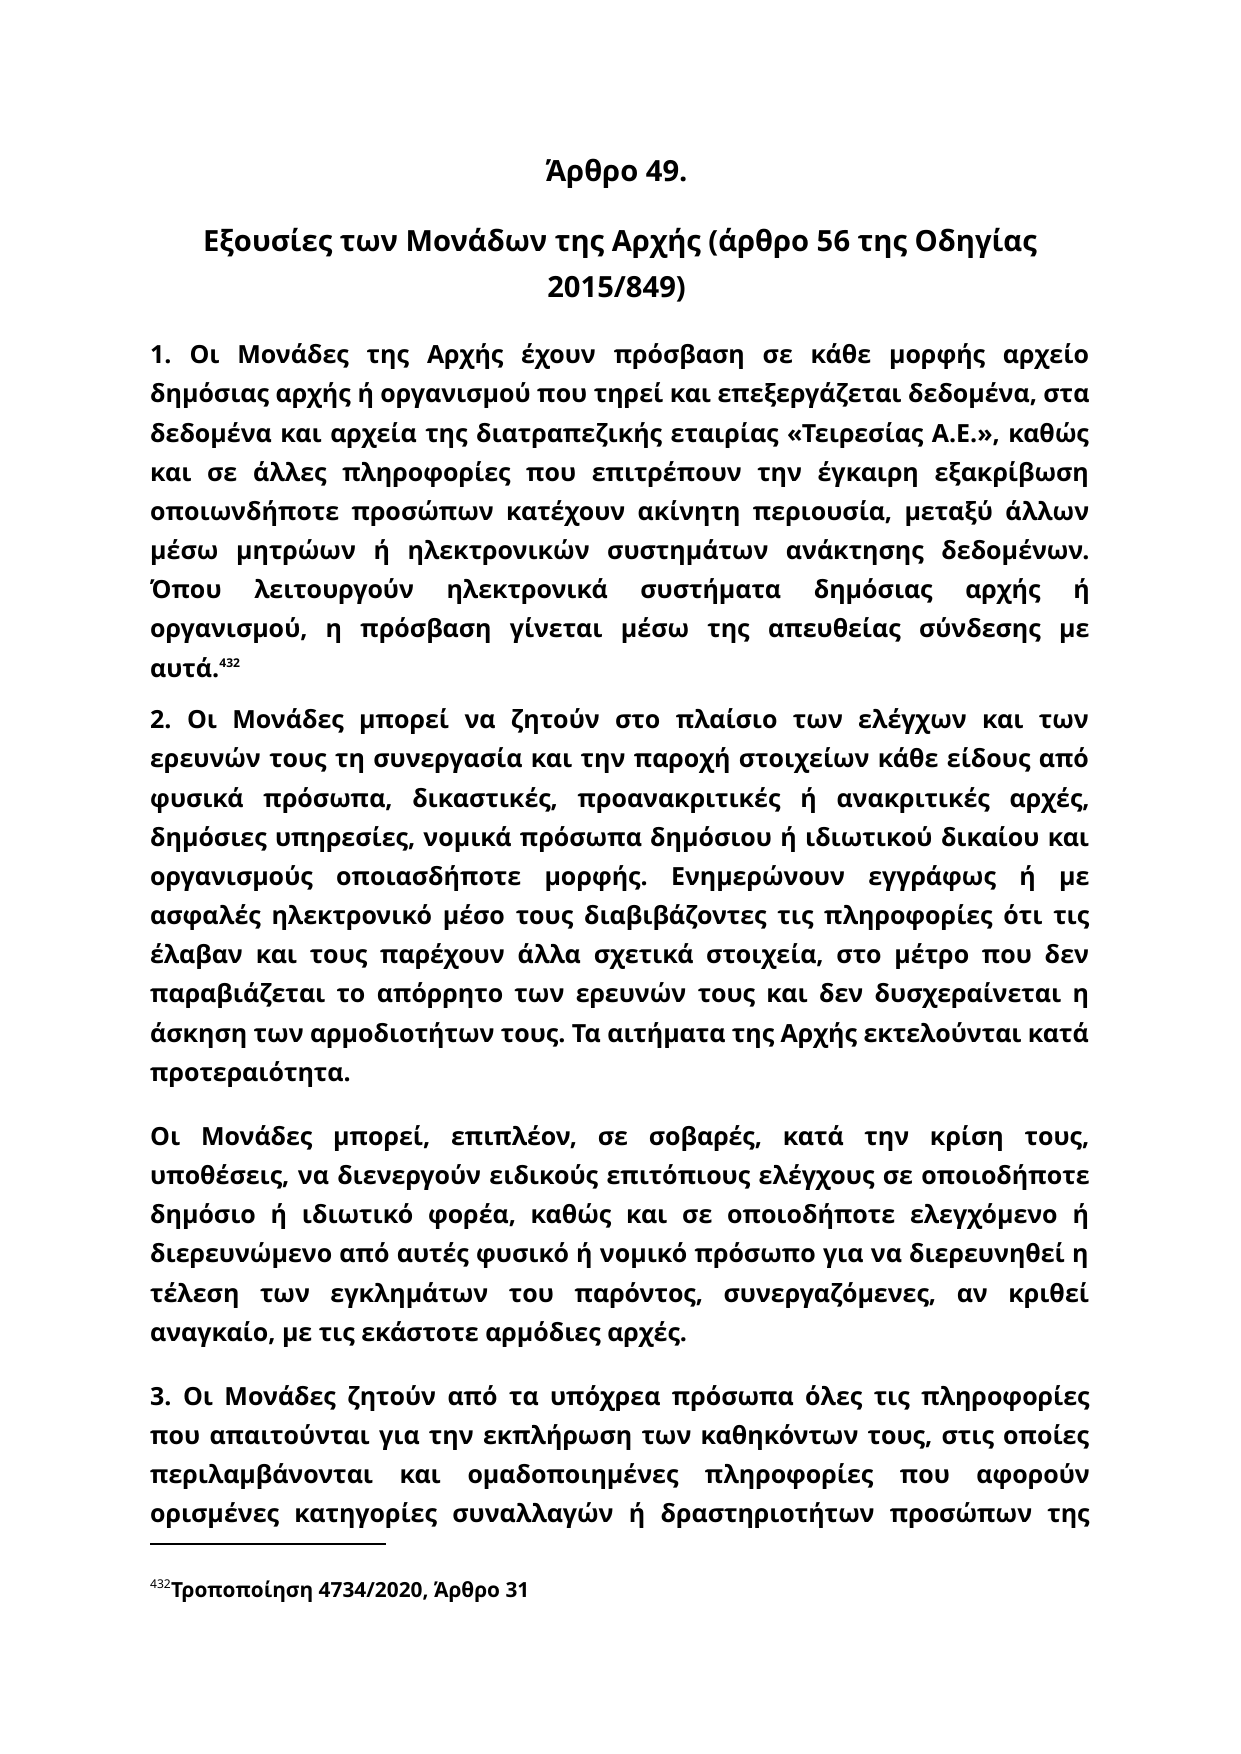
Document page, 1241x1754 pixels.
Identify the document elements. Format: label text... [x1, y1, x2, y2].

subtitle Εξουσίες των Μονάδων της Αρχής (άρθρο 56 της Οδηγίας 2015/849) [150, 221, 1090, 306]
subtitle Άρθρο 49. [150, 150, 1090, 190]
text Οι Μονάδες μπορεί, επιπλέον, σε σοβαρές, κατά την κρίση τους, υποθέσεις, να διενεργούν ειδικούς επιτόπιους ελέγχους σε οποιοδήποτε δημόσιο ή ιδιωτικό φορέα, καθώς και σε οποιοδήποτε ελεγχόμενο ή διερευνώμενο από αυτές φυσικό ή νομικό πρόσωπο για να διερευνηθεί η τέλεση των εγκλημάτων του παρόντος, συνεργαζόμενες, αν κριθεί αναγκαίο, με τις εκάστοτε αρμόδιες αρχές. [150, 1118, 1090, 1348]
text 2. Οι Μονάδες μπορεί να ζητούν στο πλαίσιο των ελέγχων και των ερευνών τους τη συνεργασία και την παροχή στοιχείων κάθε είδους από φυσικά πρόσωπα, δικαστικές, προανακριτικές ή ανακριτικές αρχές, δημόσιες υπηρεσίες, νομικά πρόσωπα δημόσιου ή ιδιωτικού δικαίου και οργανισμούς οποιασδήποτε μορφής. Ενημερώνουν εγγράφως ή με ασφαλές ηλεκτρονικό μέσο τους διαβιβάζοντες τις πληροφορίες ότι τις έλαβαν και τους παρέχουν άλλα σχετικά στοιχεία, στο μέτρο που δεν παραβιάζεται το απόρρητο των ερευνών τους και δεν δυσχεραίνεται η άσκηση των αρμοδιοτήτων τους. Τα αιτήματα της Αρχής εκτελούνται κατά προτεραιότητα. [150, 702, 1090, 1088]
text 3. Οι Μονάδες ζητούν από τα υπόχρεα πρόσωπα όλες τις πληροφορίες που απαιτούνται για την εκπλήρωση των καθηκόντων τους, στις οποίες περιλαμβάνονται και ομαδοποιημένες πληροφορίες που αφορούν ορισμένες κατηγορίες συναλλαγών ή δραστηριοτήτων προσώπων της [150, 1378, 1090, 1530]
text 1. Οι Μονάδες της Αρχής έχουν πρόσβαση σε κάθε μορφής αρχείο δημόσιας αρχής ή οργανισμού που τηρεί και επεξεργάζεται δεδομένα, στα δεδομένα και αρχεία της διατραπεζικής εταιρίας «Τειρεσίας Α.Ε.», καθώς και σε άλλες πληροφορίες που επιτρέπουν την έγκαιρη εξακρίβωση οποιωνδήποτε προσώπων κατέχουν ακίνητη περιουσία, μεταξύ άλλων μέσω μητρώων ή ηλεκτρονικών συστημάτων ανάκτησης δεδομένων. Όπου λειτουργούν ηλεκτρονικά συστήματα δημόσιας αρχής ή οργανισμού, η πρόσβαση γίνεται μέσω της απευθείας σύνδεσης με αυτά. [150, 337, 1090, 684]
text Τροποποίηση 4734/2020, Άρθρο 31 [150, 1576, 1090, 1604]
